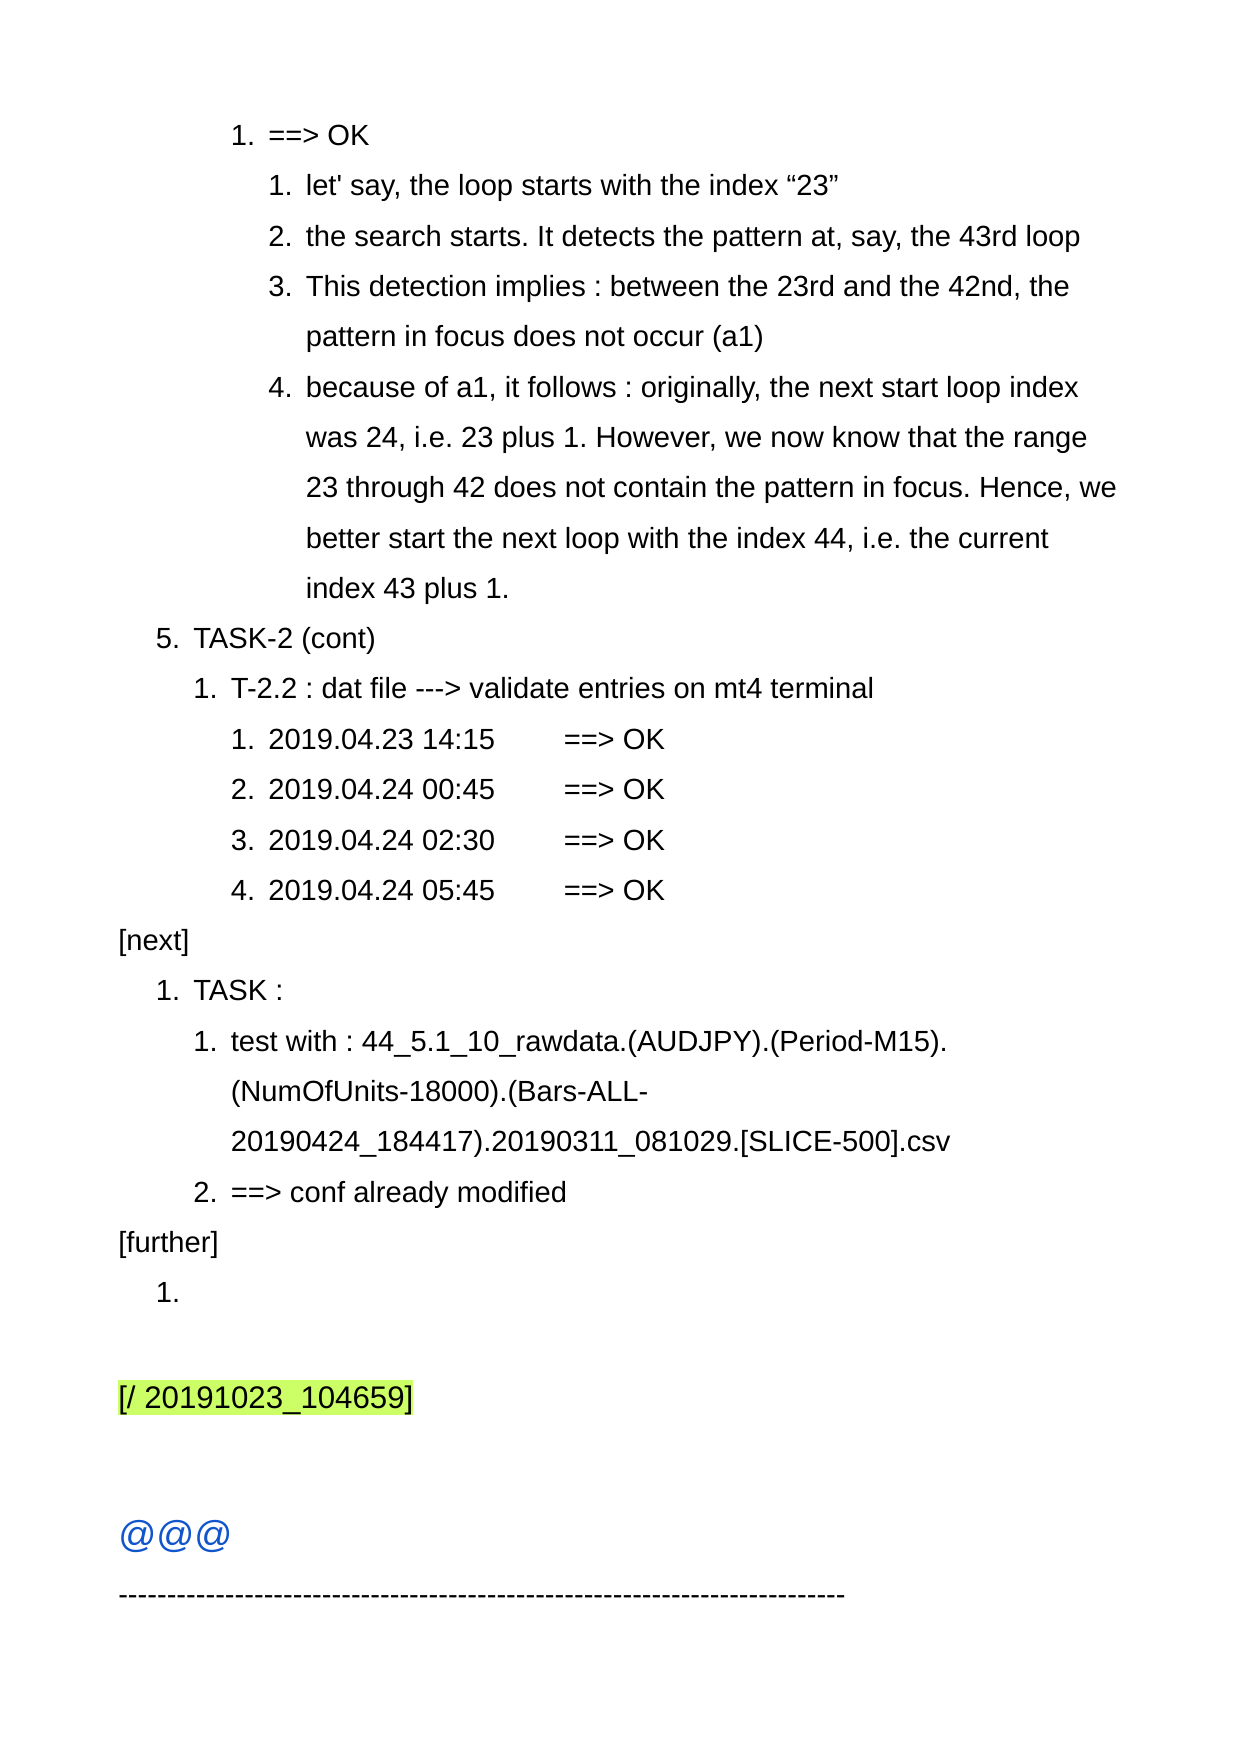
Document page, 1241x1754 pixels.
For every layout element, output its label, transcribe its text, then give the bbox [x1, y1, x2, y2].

list This detection implies : between the 23rd and the 42nd, the pattern in focus does not occur (a1) [268, 269, 1122, 353]
list TASK : [156, 973, 1122, 1007]
list 2019.04.24 00:45 ==> OK [231, 772, 1122, 806]
list 2019.04.24 02:30 ==> OK [231, 822, 1122, 856]
text [next] [118, 923, 1122, 957]
list let' say, the loop starts with the index “23” [268, 168, 1122, 202]
list test with : 44_5.1_10_rawdata.(AUDJPY).(Period-M15).(NumOfUnits-18000).(Bars-ALL-20190424_184417).20190311_081029.[SLICE-500].csv [193, 1024, 1122, 1158]
list 2019.04.24 05:45 ==> OK [231, 873, 1122, 906]
text @@@ [118, 1512, 1122, 1555]
list ==> OK [231, 118, 1122, 152]
list because of a1, it follows : originally, the next start loop index was 24, i.e. 23 plus 1. However, we now know that the range 23 through 42 does not contain the pattern in focus. Hence, we better start the next loop with the index 44, i.e. the current index 43 plus 1. [268, 370, 1122, 604]
list T-2.2 : dat file ---> validate entries on mt4 terminal [193, 672, 1122, 705]
text [/ 20191023_104659] [118, 1326, 1122, 1415]
list the search starts. It detects the pattern at, say, the 43rd loop [268, 219, 1122, 252]
text [further] [118, 1225, 1122, 1258]
text --------------------------------------------------------------------------- [118, 1577, 1122, 1610]
list 2019.04.23 14:15 ==> OK [231, 722, 1122, 755]
list ==> conf already modified [193, 1175, 1122, 1208]
list TASK-2 (cont) [156, 621, 1122, 655]
